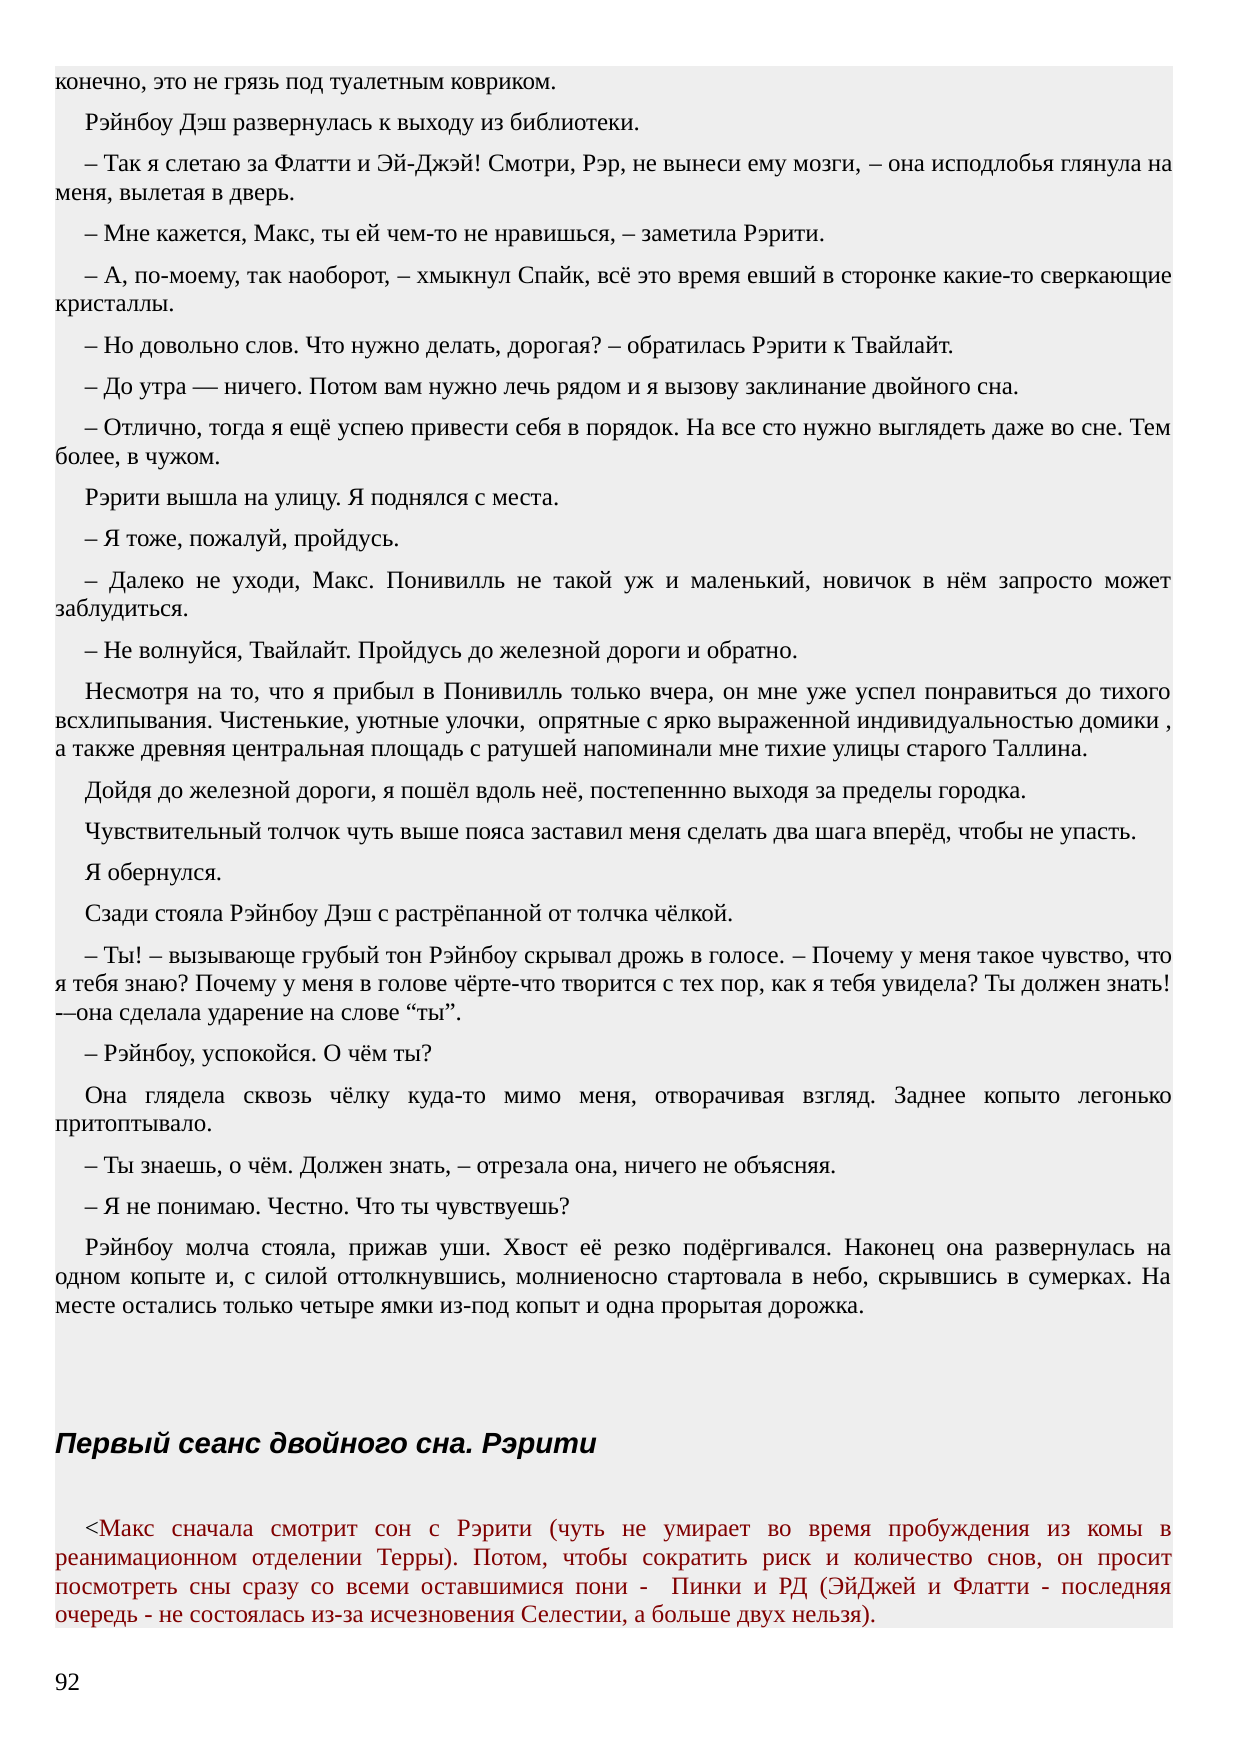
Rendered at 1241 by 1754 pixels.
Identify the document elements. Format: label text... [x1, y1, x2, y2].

text Сзади стояла Рэйнбоу Дэш с растрёпанной от толчка чёлкой. [55, 898, 1173, 927]
text – А, по-моему, так наоборот, – хмыкнул Спайк, всё это время евший в сторонке какие-то сверкающие кристаллы. [55, 260, 1173, 317]
text конечно, это не грязь под туалетным ковриком. [55, 66, 1173, 95]
text Несмотря на то, что я прибыл в Понивилль только вчера, он мне уже успел понравиться до тихого всхлипывания. Чистенькие, уютные улочки, опрятные с ярко выраженной индивидуальностью домики , а также древняя центральная площадь с ратушей напоминали мне тихие улицы старого Таллина. [55, 676, 1173, 762]
text Она глядела сквозь чёлку куда-то мимо меня, отворачивая взгляд. Заднее копыто легонько притоптывало. [55, 1080, 1173, 1137]
text – Но довольно слов. Что нужно делать, дорогая? – обратилась Рэрити к Твайлайт. [55, 330, 1173, 358]
text Дойдя до железной дороги, я пошёл вдоль неё, постепеннно выходя за пределы городка. [55, 775, 1173, 803]
text – Я не понимаю. Честно. Что ты чувствуешь? [55, 1191, 1173, 1220]
text Я обернулся. [55, 857, 1173, 886]
text Рэйнбоу молча стояла, прижав уши. Хвост её резко подёргивался. Наконец она развернулась на одном копыте и, с силой оттолкнувшись, молниеносно стартовала в небо, скрывшись в сумерках. На месте остались только четыре ямки из-под копыт и одна прорытая дорожка. [55, 1232, 1173, 1318]
text – Так я слетаю за Флатти и Эй-Джэй! Смотри, Рэр, не вынеси ему мозги, – она исподлобья глянула на меня, вылетая в дверь. [55, 148, 1173, 206]
text Рэйнбоу Дэш развернулась к выходу из библиотеки. [55, 107, 1173, 136]
text – Отлично, тогда я ещё успею привести себя в порядок. На все сто нужно выглядеть даже во сне. Тем более, в чужом. [55, 412, 1173, 470]
text – Не волнуйся, Твайлайт. Пройдусь до железной дороги и обратно. [55, 635, 1173, 663]
text – Я тоже, пожалуй, пройдусь. [55, 523, 1173, 552]
text Рэрити вышла на улицу. Я поднялся с места. [55, 482, 1173, 511]
subtitle Первый сеанс двойного сна. Рэрити [55, 1426, 1173, 1459]
text <Макс сначала смотрит сон с Рэрити (чуть не умирает во время пробуждения из комы в реанимационном отделении Терры). Потом, чтобы сократить риск и количество снов, он просит посмотреть сны сразу со всеми оставшимися пони - Пинки и РД (ЭйДжей и Флатти - последняя очередь - не состоялась из-за исчезновения Селестии, а больше двух нельзя). [55, 1513, 1173, 1628]
text – До утра — ничего. Потом вам нужно лечь рядом и я вызову заклинание двойного сна. [55, 371, 1173, 400]
text – Мне кажется, Макс, ты ей чем-то не нравишься, – заметила Рэрити. [55, 218, 1173, 247]
text – Ты знаешь, о чём. Должен знать, – отрезала она, ничего не объясняя. [55, 1150, 1173, 1178]
text – Рэйнбоу, успокойся. О чём ты? [55, 1038, 1173, 1067]
text – Далеко не уходи, Макс. Понивилль не такой уж и маленький, новичок в нём запросто может заблудиться. [55, 565, 1173, 622]
text Чувствительный толчок чуть выше пояса заставил меня сделать два шага вперёд, чтобы не упасть. [55, 816, 1173, 845]
text – Ты! – вызывающе грубый тон Рэйнбоу скрывал дрожь в голосе. – Почему у меня такое чувство, что я тебя знаю? Почему у меня в голове чёрте-что творится с тех пор, как я тебя увидела? Ты должен знать! -–она сделала ударение на слове “ты”. [55, 940, 1173, 1026]
